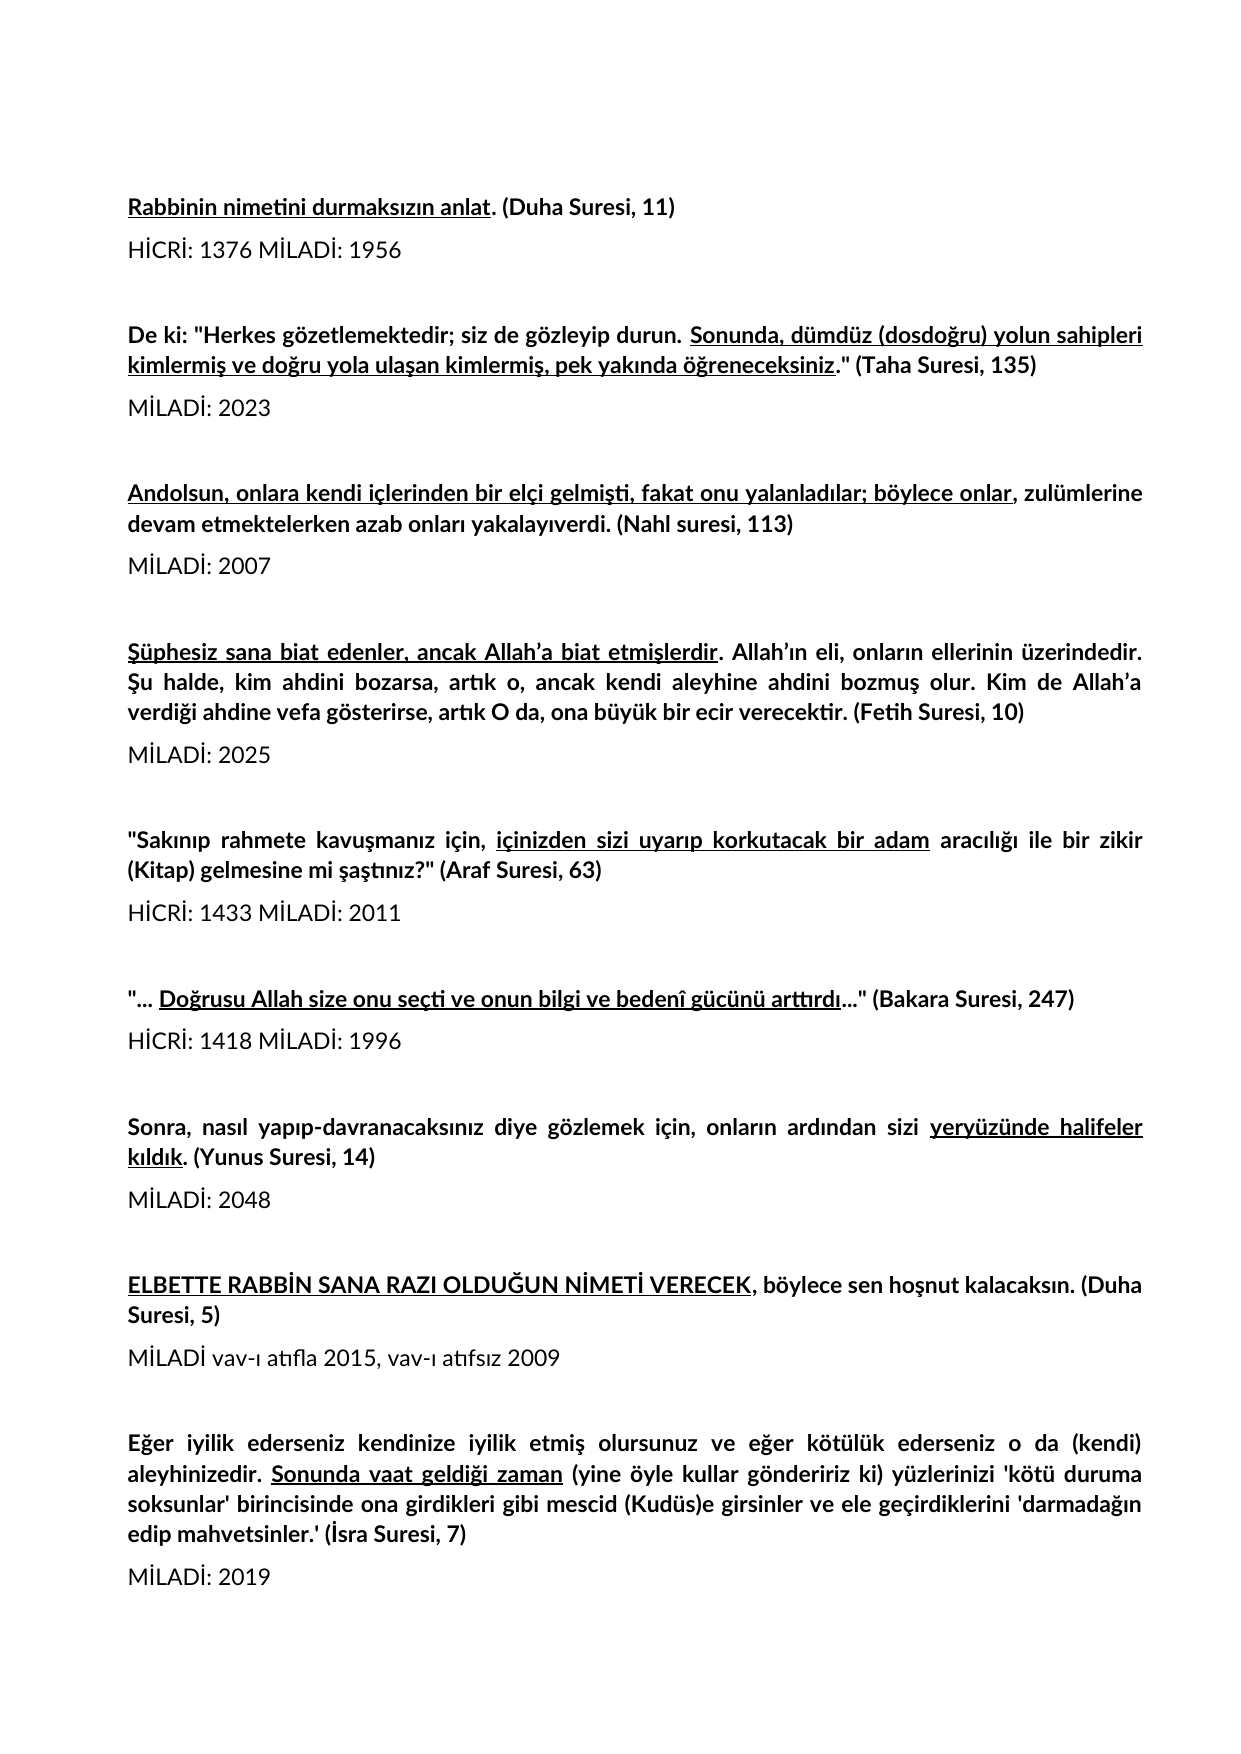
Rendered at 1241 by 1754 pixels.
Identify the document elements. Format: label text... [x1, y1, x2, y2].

text Andolsun, onlara kendi içlerinden bir elçi gelmişti, fakat onu yalanladılar; böylece onlar, zulümlerine devam etmektelerken azab onları yakalayıverdi. (Nahl suresi, 113) [127, 479, 1143, 537]
text De ki: "Herkes gözetlemektedir; siz de gözleyip durun. Sonunda, dümdüz (dosdoğru) yolun sahipleri kimlermiş ve doğru yola ulaşan kimlermiş, pek yakında öğreneceksiniz." (Taha Suresi, 135) [127, 321, 1143, 378]
text MİLADİ vav-ı atıfla 2015, vav-ı atıfsız 2009 [127, 1344, 1143, 1371]
text HİCRİ: 1433 MİLADİ: 2011 [127, 899, 1143, 926]
text HİCRİ: 1418 MİLADİ: 1996 [127, 1027, 1143, 1054]
text Rabbinin nimetini durmaksızın anlat. (Duha Suresi, 11) [127, 193, 1143, 220]
text Sonra, nasıl yapıp-davranacaksınız diye gözlemek için, onların ardından sizi yeryüzünde halifeler kıldık. (Yunus Suresi, 14) [127, 1112, 1143, 1170]
text MİLADİ: 2019 [127, 1562, 1143, 1590]
text HİCRİ: 1376 MİLADİ: 1956 [127, 235, 1143, 263]
text Eğer iyilik ederseniz kendinize iyilik etmiş olursunuz ve eğer kötülük ederseniz o da (kendi) aleyhinizedir. Sonunda vaat geldiği zaman (yine öyle kullar göndeririz ki) yüzlerinizi 'kötü duruma soksunlar' birincisinde ona girdikleri gibi mescid (Kudüs)e girsinler ve ele geçirdiklerini 'darmadağın edip mahvetsinler.' (İsra Suresi, 7) [127, 1429, 1143, 1547]
text MİLADİ: 2025 [127, 741, 1143, 768]
text "... Doğrusu Allah size onu seçti ve onun bilgi ve bedenî gücünü arttırdı..." (Bakara Suresi, 247) [127, 984, 1143, 1012]
text MİLADİ: 2007 [127, 552, 1143, 579]
text ELBETTE RABBİN SANA RAZI OLDUĞUN NİMETİ VERECEK, böylece sen hoşnut kalacaksın. (Duha Suresi, 5) [127, 1271, 1143, 1328]
text MİLADİ: 2048 [127, 1185, 1143, 1213]
text MİLADİ: 2023 [127, 394, 1143, 421]
text Şüphesiz sana biat edenler, ancak Allah’a biat etmişlerdir. Allah’ın eli, onların ellerinin üzerindedir. Şu halde, kim ahdini bozarsa, artık o, ancak kendi aleyhine ahdini bozmuş olur. Kim de Allah’a verdiği ahdine vefa gösterirse, artık O da, ona büyük bir ecir verecektir. (Fetih Suresi, 10) [127, 637, 1143, 725]
text "Sakınıp rahmete kavuşmanız için, içinizden sizi uyarıp korkutacak bir adam aracılığı ile bir zikir (Kitap) gelmesine mi şaştınız?" (Araf Suresi, 63) [127, 826, 1143, 884]
